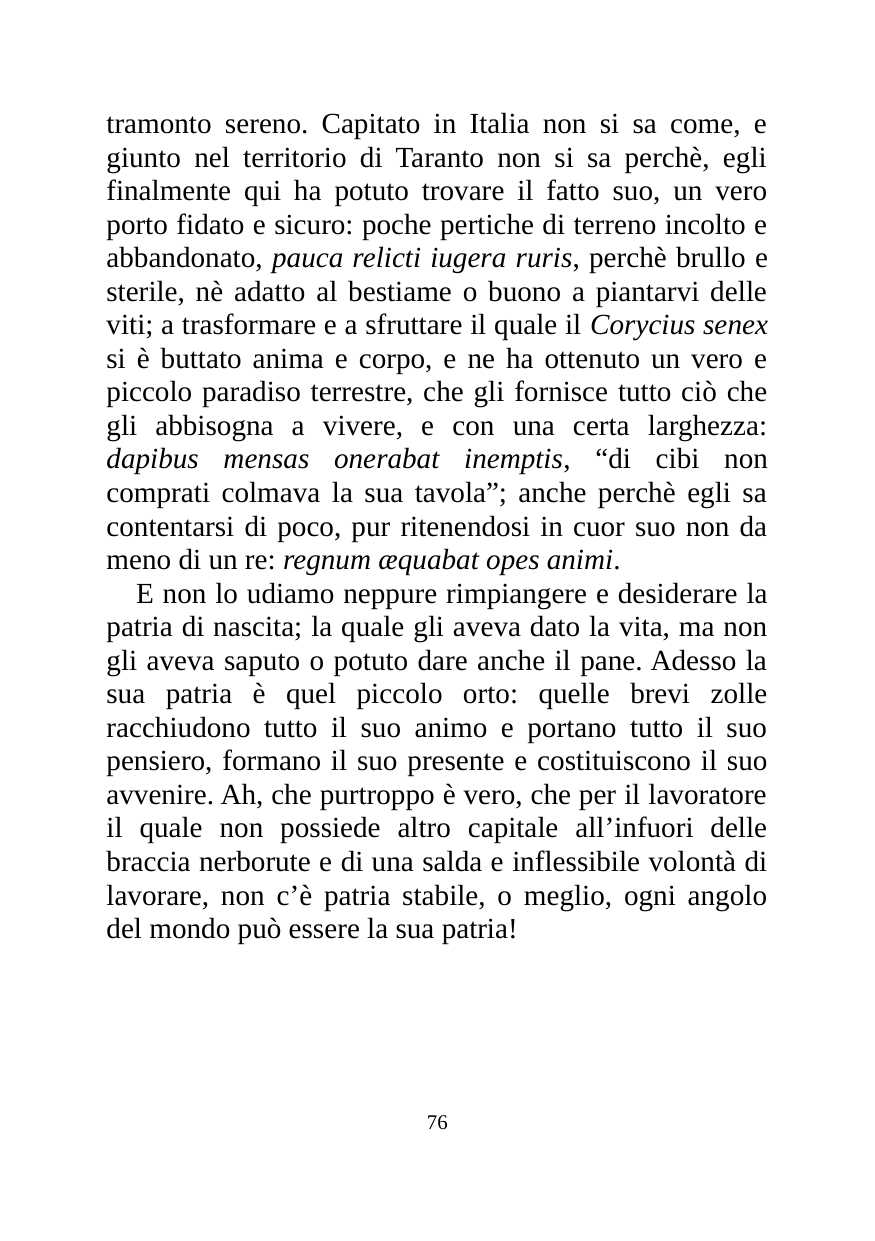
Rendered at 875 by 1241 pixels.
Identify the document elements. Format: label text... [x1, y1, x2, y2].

text E non lo udiamo neppure rimpiangere e desiderare la patria di nascita; la quale gli aveva dato la vita, ma non gli aveva saputo o potuto dare anche il pane. Adesso la sua patria è quel piccolo orto: quelle brevi zolle racchiudono tutto il suo animo e portano tutto il suo pensiero, formano il suo presente e costituiscono il suo avvenire. Ah, che purtroppo è vero, che per il lavoratore il quale non possiede altro capitale all’infuori delle braccia nerborute e di una salda e inflessibile volontà di lavorare, non c’è patria stabile, o meglio, ogni angolo del mondo può essere la sua patria! [106, 576, 768, 945]
text tramonto sereno. Capitato in Italia non si sa come, e giunto nel territorio di Taranto non si sa perchè, egli finalmente qui ha potuto trovare il fatto suo, un vero porto fidato e sicuro: poche pertiche di terreno incolto e abbandonato, pauca relicti iugera ruris, perchè brullo e sterile, nè adatto al bestiame o buono a piantarvi delle viti; a trasformare e a sfruttare il quale il Corycius senex si è buttato anima e corpo, e ne ha ottenuto un vero e piccolo paradiso terrestre, che gli fornisce tutto ciò che gli abbisogna a vivere, e con una certa larghezza: dapibus mensas onerabat inemptis, “di cibi non comprati colmava la sua tavola”; anche perchè egli sa contentarsi di poco, pur ritenendosi in cuor suo non da meno di un re: regnum æquabat opes animi. [106, 106, 768, 576]
